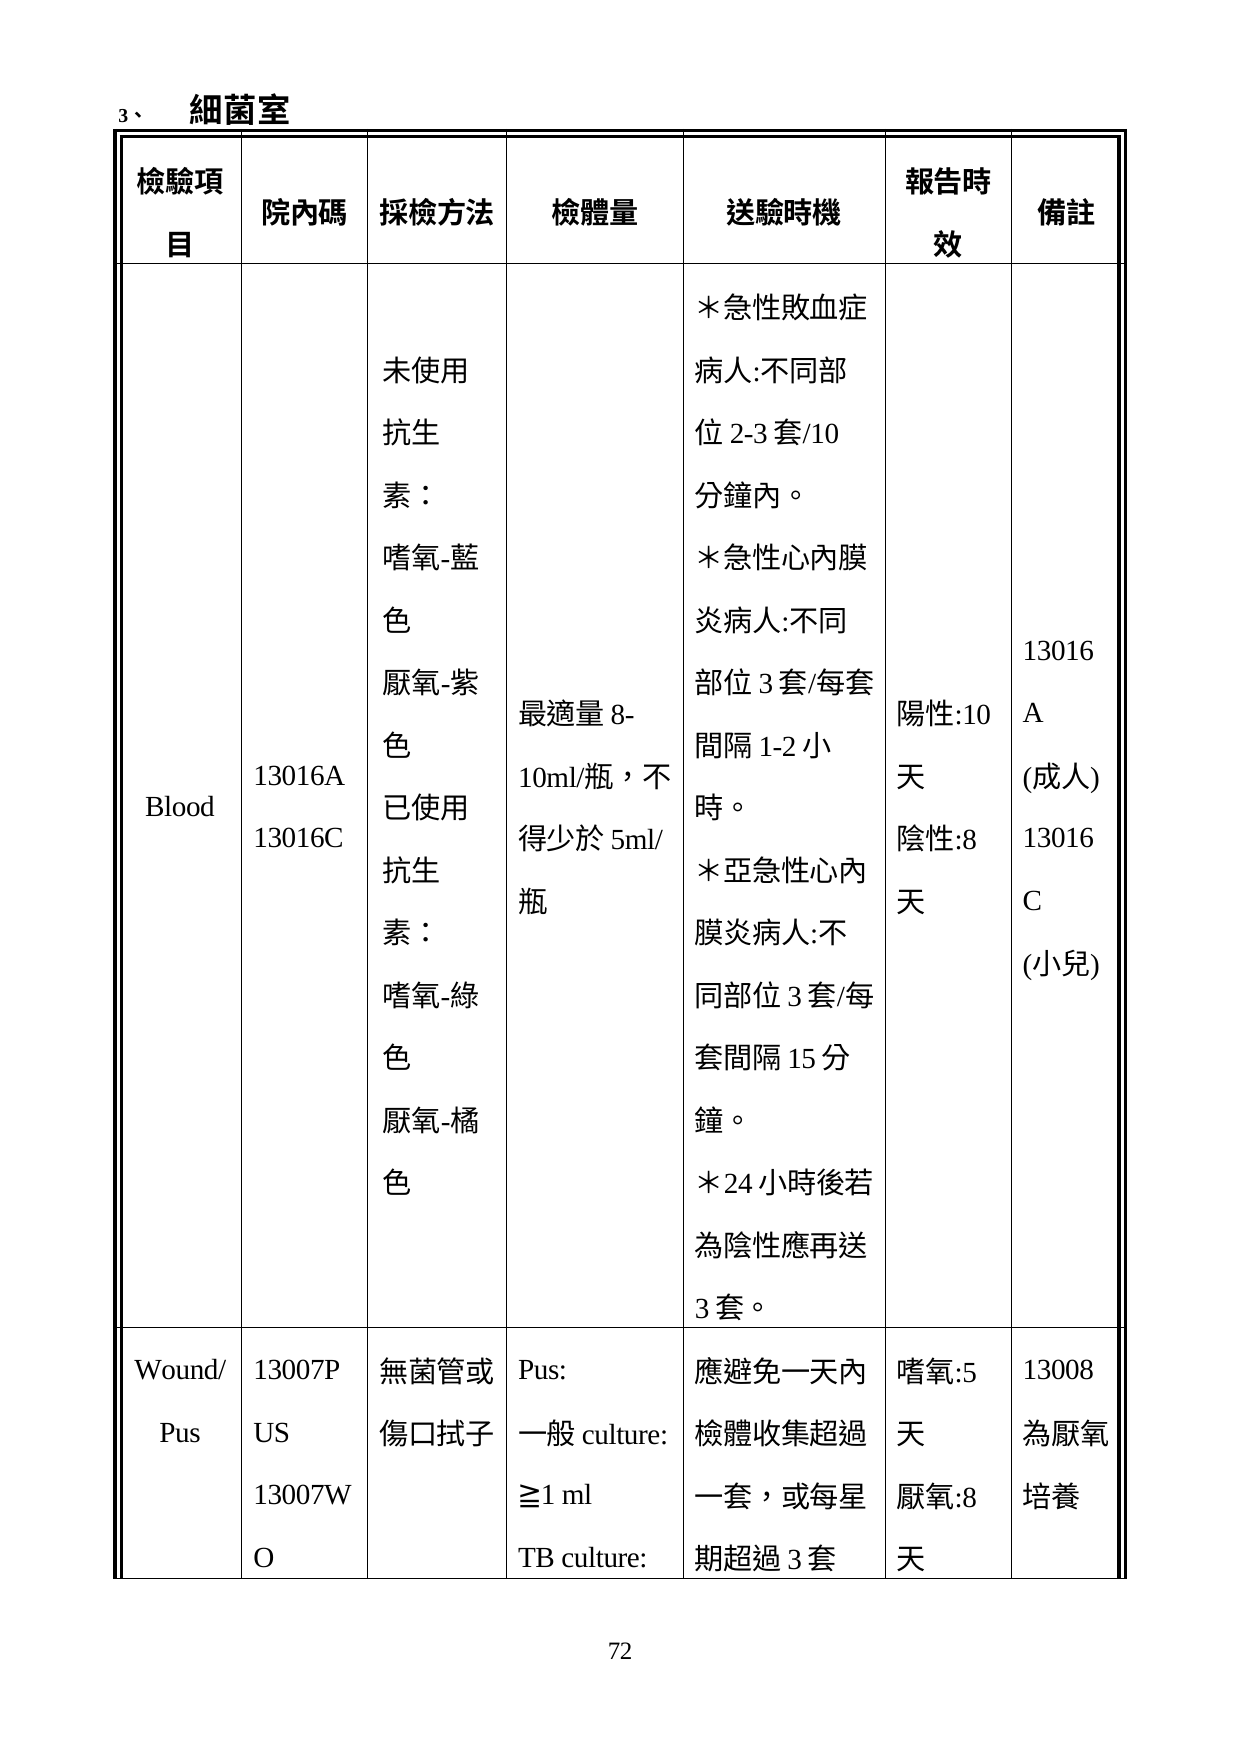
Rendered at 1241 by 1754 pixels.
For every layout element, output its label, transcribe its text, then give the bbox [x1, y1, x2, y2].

table_header 採檢方法 [368, 138, 506, 263]
list 細菌室 [118, 66, 1122, 129]
table_cell Pus: 一般culture: ≧1 ml TB culture: [507, 1328, 683, 1578]
table_header 送驗時機 [684, 138, 885, 263]
table_header 院內碼 [242, 138, 367, 263]
table_cell 嗜氧:5天 厭氧:8天 [886, 1328, 1011, 1578]
table_cell Blood [123, 264, 241, 1327]
table_header 報告時效 [886, 138, 1011, 263]
table_header 檢驗項目 [118, 132, 241, 263]
table_cell ＊急性敗血症病人:不同部位2-3套/10分鐘內。 ＊急性心內膜炎病人:不同部位3套/每套間隔1-2小時。 ＊亞急性心內膜炎病人:不同部位3套/每套間隔15分鐘。 ＊24小時後若為陰性應再送3套。 [684, 264, 885, 1327]
table_cell 應避免一天內檢體收集超過一套，或每星期超過3套 [684, 1328, 885, 1578]
table_cell 13016A 13016C [242, 264, 367, 1327]
table_cell 13008為厭氧培養 [1012, 1328, 1117, 1578]
table_cell 未使用抗生素： 嗜氧-藍色 厭氧-紫色 已使用抗生素： 嗜氧-綠色 厭氧-橘色 [368, 264, 506, 1327]
table_cell 13016A (成人) 13016C (小兒) [1012, 264, 1117, 1327]
table_cell 無菌管或傷口拭子 [368, 1328, 506, 1578]
table_cell 最適量8-10ml/瓶，不得少於5ml/瓶 [507, 264, 683, 1327]
table_cell 13007PUS 13007WO [242, 1328, 367, 1578]
table_header 備註 [1012, 132, 1122, 263]
table_cell Wound/ Pus [123, 1328, 241, 1578]
table_cell 陽性:10天 陰性:8天 [886, 264, 1011, 1327]
table_header 檢體量 [507, 138, 683, 263]
